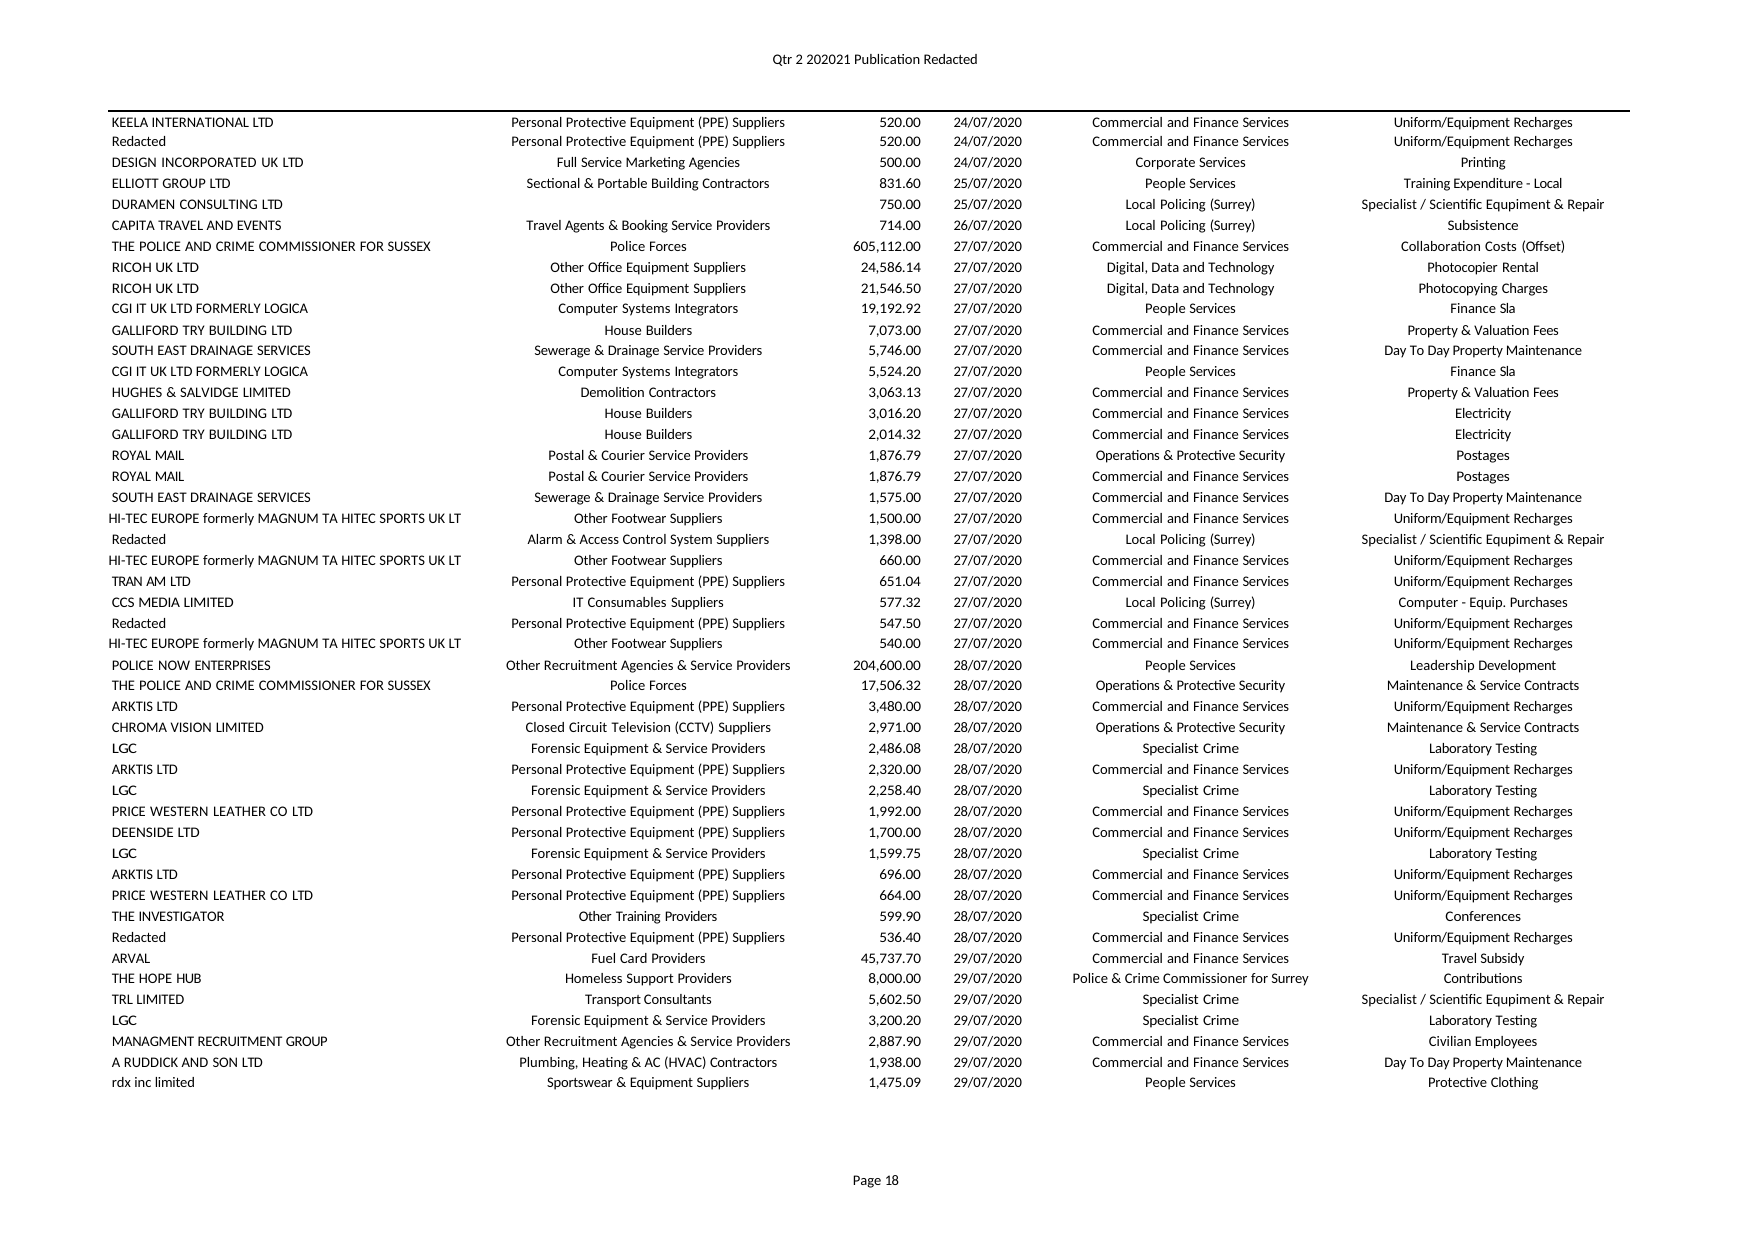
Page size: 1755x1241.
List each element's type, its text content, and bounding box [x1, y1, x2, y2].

table_cell Travel Subsidy [1337, 948, 1629, 968]
table_cell 27/07/2020 [928, 424, 1044, 445]
table_cell People Services [1045, 299, 1337, 319]
table_cell Commercial and Finance Services [1045, 864, 1337, 885]
table_cell A RUDDICK AND SON LTD [108, 1052, 465, 1073]
table_cell 1,475.09 [829, 1073, 927, 1093]
table_cell Commercial and Finance Services [1045, 550, 1337, 571]
table_cell Police Forces [465, 675, 829, 696]
table_cell Sewerage & Drainage Service Providers [465, 340, 829, 361]
table_cell ARKTIS LTD [108, 864, 465, 885]
table_cell Computer Systems Integrators [465, 299, 829, 319]
table_cell Commercial and Finance Services [1045, 487, 1337, 508]
table_cell Personal Protective Equipment (PPE) Suppliers [465, 131, 829, 152]
table_cell 696.00 [829, 864, 927, 885]
table_cell Closed Circuit Television (CCTV) Suppliers [465, 717, 829, 738]
table_cell 750.00 [829, 194, 927, 215]
table_cell Property & Valuation Fees [1337, 320, 1629, 340]
table_cell CCS MEDIA LIMITED [108, 592, 465, 613]
table_cell Uniform/Equipment Recharges [1337, 550, 1629, 571]
table_cell Specialist / Scientific Equpiment & Repair [1337, 194, 1629, 215]
table_cell MANAGMENT RECRUITMENT GROUP [108, 1031, 465, 1052]
table_cell 28/07/2020 [928, 655, 1044, 675]
table_cell 26/07/2020 [928, 215, 1044, 236]
table_cell 714.00 [829, 215, 927, 236]
table_cell ARKTIS LTD [108, 696, 465, 717]
table_cell 664.00 [829, 885, 927, 906]
table_cell LGC [108, 1010, 465, 1031]
table_cell 27/07/2020 [928, 299, 1044, 319]
table_cell 24/07/2020 [928, 112, 1044, 131]
table_cell Other Training Providers [465, 906, 829, 927]
table_cell Personal Protective Equipment (PPE) Suppliers [465, 696, 829, 717]
table_cell Commercial and Finance Services [1045, 571, 1337, 592]
table_cell Police Forces [465, 236, 829, 257]
table_cell RICOH UK LTD [108, 257, 465, 278]
table_cell 2,320.00 [829, 759, 927, 780]
table_cell Alarm & Access Control System Suppliers [465, 529, 829, 550]
table_cell 1,700.00 [829, 822, 927, 843]
table_cell Uniform/Equipment Recharges [1337, 112, 1629, 131]
table_cell 28/07/2020 [928, 906, 1044, 927]
table_cell Other Office Equipment Suppliers [465, 278, 829, 298]
table_cell 1,938.00 [829, 1052, 927, 1073]
table_cell 29/07/2020 [928, 1031, 1044, 1052]
table_cell Personal Protective Equipment (PPE) Suppliers [465, 112, 829, 131]
table_cell 27/07/2020 [928, 278, 1044, 298]
table_cell LGC [108, 738, 465, 759]
table_cell People Services [1045, 173, 1337, 194]
table_cell 24/07/2020 [928, 152, 1044, 173]
table_cell Redacted [108, 613, 465, 633]
table_cell Uniform/Equipment Recharges [1337, 927, 1629, 948]
table_cell Contributions [1337, 969, 1629, 989]
table_cell 204,600.00 [829, 655, 927, 675]
table_cell 651.04 [829, 571, 927, 592]
table_cell Redacted [108, 927, 465, 948]
table_cell 520.00 [829, 131, 927, 152]
table_cell Uniform/Equipment Recharges [1337, 613, 1629, 633]
table_cell Local Policing (Surrey) [1045, 194, 1337, 215]
table_cell 27/07/2020 [928, 592, 1044, 613]
table_cell 24/07/2020 [928, 131, 1044, 152]
table_cell Civilian Employees [1337, 1031, 1629, 1052]
table_cell 27/07/2020 [928, 445, 1044, 466]
table_cell CAPITA TRAVEL AND EVENTS [108, 215, 465, 236]
table_cell Maintenance & Service Contracts [1337, 717, 1629, 738]
table_cell 577.32 [829, 592, 927, 613]
table_cell DESIGN INCORPORATED UK LTD [108, 152, 465, 173]
table_cell Uniform/Equipment Recharges [1337, 885, 1629, 906]
table_cell Commercial and Finance Services [1045, 131, 1337, 152]
table_cell Commercial and Finance Services [1045, 613, 1337, 633]
table_cell Sectional & Portable Building Contractors [465, 173, 829, 194]
table_cell 520.00 [829, 112, 927, 131]
table_cell 27/07/2020 [928, 529, 1044, 550]
table_cell 28/07/2020 [928, 822, 1044, 843]
table_cell House Builders [465, 403, 829, 424]
table_cell Commercial and Finance Services [1045, 759, 1337, 780]
table_cell GALLIFORD TRY BUILDING LTD [108, 424, 465, 445]
table_cell Personal Protective Equipment (PPE) Suppliers [465, 801, 829, 822]
table_cell Commercial and Finance Services [1045, 320, 1337, 340]
table_cell Computer - Equip. Purchases [1337, 592, 1629, 613]
table_cell HI-TEC EUROPE formerly MAGNUM TA HITEC SPORTS UK LT [108, 508, 465, 529]
table_cell Computer Systems Integrators [465, 361, 829, 382]
table_cell 2,014.32 [829, 424, 927, 445]
table_cell 2,971.00 [829, 717, 927, 738]
table_cell 605,112.00 [829, 236, 927, 257]
table_cell 27/07/2020 [928, 403, 1044, 424]
table_cell 29/07/2020 [928, 948, 1044, 968]
table_cell 5,602.50 [829, 990, 927, 1010]
table_cell Commercial and Finance Services [1045, 340, 1337, 361]
table_cell THE HOPE HUB [108, 969, 465, 989]
table_cell Redacted [108, 529, 465, 550]
table_cell THE POLICE AND CRIME COMMISSIONER FOR SUSSEX [108, 236, 465, 257]
table_cell 3,063.13 [829, 382, 927, 403]
table_cell 2,486.08 [829, 738, 927, 759]
table_cell Commercial and Finance Services [1045, 1052, 1337, 1073]
table_cell IT Consumables Suppliers [465, 592, 829, 613]
table_cell Operations & Protective Security [1045, 675, 1337, 696]
table_cell Sewerage & Drainage Service Providers [465, 487, 829, 508]
table_cell ELLIOTT GROUP LTD [108, 173, 465, 194]
table_cell Commercial and Finance Services [1045, 112, 1337, 131]
table_cell 28/07/2020 [928, 885, 1044, 906]
table_cell 27/07/2020 [928, 257, 1044, 278]
table_cell HI-TEC EUROPE formerly MAGNUM TA HITEC SPORTS UK LT [108, 550, 465, 571]
table_cell 1,398.00 [829, 529, 927, 550]
table_cell 29/07/2020 [928, 969, 1044, 989]
table_cell Day To Day Property Maintenance [1337, 340, 1629, 361]
table_cell Commercial and Finance Services [1045, 236, 1337, 257]
table_cell CHROMA VISION LIMITED [108, 717, 465, 738]
table_cell 21,546.50 [829, 278, 927, 298]
table_cell HUGHES & SALVIDGE LIMITED [108, 382, 465, 403]
table_cell Police & Crime Commissioner for Surrey [1045, 969, 1337, 989]
table_cell People Services [1045, 361, 1337, 382]
table_cell Forensic Equipment & Service Providers [465, 843, 829, 864]
table_cell Digital, Data and Technology [1045, 278, 1337, 298]
table_cell Personal Protective Equipment (PPE) Suppliers [465, 571, 829, 592]
table_cell Local Policing (Surrey) [1045, 529, 1337, 550]
table_cell 27/07/2020 [928, 571, 1044, 592]
table_cell Personal Protective Equipment (PPE) Suppliers [465, 864, 829, 885]
table_cell TRAN AM LTD [108, 571, 465, 592]
table_cell Photocopying Charges [1337, 278, 1629, 298]
table_cell 1,876.79 [829, 445, 927, 466]
table_cell Transport Consultants [465, 990, 829, 1010]
table_cell Fuel Card Providers [465, 948, 829, 968]
table_cell 27/07/2020 [928, 361, 1044, 382]
table_cell Personal Protective Equipment (PPE) Suppliers [465, 613, 829, 633]
table_cell 27/07/2020 [928, 236, 1044, 257]
table_cell 8,000.00 [829, 969, 927, 989]
table_cell Personal Protective Equipment (PPE) Suppliers [465, 927, 829, 948]
table_cell Plumbing, Heating & AC (HVAC) Contractors [465, 1052, 829, 1073]
table_cell 29/07/2020 [928, 1073, 1044, 1093]
table_cell Commercial and Finance Services [1045, 634, 1337, 654]
table_cell [465, 194, 829, 215]
table_cell 28/07/2020 [928, 675, 1044, 696]
table_cell 45,737.70 [829, 948, 927, 968]
table_cell Postages [1337, 445, 1629, 466]
table_cell 1,599.75 [829, 843, 927, 864]
table_cell Protective Clothing [1337, 1073, 1629, 1093]
table_cell Finance Sla [1337, 361, 1629, 382]
table_cell 1,992.00 [829, 801, 927, 822]
table_cell Local Policing (Surrey) [1045, 592, 1337, 613]
table_cell ROYAL MAIL [108, 466, 465, 487]
table_cell 5,524.20 [829, 361, 927, 382]
table_cell 7,073.00 [829, 320, 927, 340]
table_cell Collaboration Costs (Offset) [1337, 236, 1629, 257]
table_cell 27/07/2020 [928, 466, 1044, 487]
table_cell House Builders [465, 424, 829, 445]
table_cell Finance Sla [1337, 299, 1629, 319]
table_cell Commercial and Finance Services [1045, 424, 1337, 445]
table_cell Forensic Equipment & Service Providers [465, 780, 829, 801]
table_cell 28/07/2020 [928, 843, 1044, 864]
table_cell Printing [1337, 152, 1629, 173]
table_cell Personal Protective Equipment (PPE) Suppliers [465, 759, 829, 780]
table_cell POLICE NOW ENTERPRISES [108, 655, 465, 675]
table_cell 19,192.92 [829, 299, 927, 319]
table_cell Travel Agents & Booking Service Providers [465, 215, 829, 236]
table_cell 28/07/2020 [928, 759, 1044, 780]
table_cell ARKTIS LTD [108, 759, 465, 780]
table_cell Training Expenditure - Local [1337, 173, 1629, 194]
table_cell DURAMEN CONSULTING LTD [108, 194, 465, 215]
table_cell Personal Protective Equipment (PPE) Suppliers [465, 885, 829, 906]
table_cell Homeless Support Providers [465, 969, 829, 989]
table_cell Subsistence [1337, 215, 1629, 236]
table_cell Other Footwear Suppliers [465, 634, 829, 654]
table_cell Leadership Development [1337, 655, 1629, 675]
table_cell RICOH UK LTD [108, 278, 465, 298]
table_cell Demolition Contractors [465, 382, 829, 403]
table_cell Operations & Protective Security [1045, 717, 1337, 738]
table_cell Uniform/Equipment Recharges [1337, 759, 1629, 780]
table_cell 28/07/2020 [928, 738, 1044, 759]
table_cell ARVAL [108, 948, 465, 968]
table_cell 25/07/2020 [928, 194, 1044, 215]
table_cell Laboratory Testing [1337, 780, 1629, 801]
table_cell SOUTH EAST DRAINAGE SERVICES [108, 340, 465, 361]
table_cell 1,876.79 [829, 466, 927, 487]
table_cell Laboratory Testing [1337, 1010, 1629, 1031]
table_cell 28/07/2020 [928, 780, 1044, 801]
table_cell Specialist Crime [1045, 906, 1337, 927]
table_cell 27/07/2020 [928, 550, 1044, 571]
table_cell Conferences [1337, 906, 1629, 927]
table_cell Uniform/Equipment Recharges [1337, 571, 1629, 592]
table_cell Redacted [108, 131, 465, 152]
table_cell Commercial and Finance Services [1045, 382, 1337, 403]
table_cell 831.60 [829, 173, 927, 194]
table_cell 3,200.20 [829, 1010, 927, 1031]
table_cell ROYAL MAIL [108, 445, 465, 466]
table_cell Specialist Crime [1045, 990, 1337, 1010]
table_cell Other Footwear Suppliers [465, 550, 829, 571]
table_cell Uniform/Equipment Recharges [1337, 508, 1629, 529]
table_cell HI-TEC EUROPE formerly MAGNUM TA HITEC SPORTS UK LT [108, 634, 465, 654]
table_cell 28/07/2020 [928, 864, 1044, 885]
table_cell Corporate Services [1045, 152, 1337, 173]
table_cell LGC [108, 780, 465, 801]
table_cell Electricity [1337, 403, 1629, 424]
table_cell CGI IT UK LTD FORMERLY LOGICA [108, 299, 465, 319]
table_cell Commercial and Finance Services [1045, 948, 1337, 968]
table_cell 27/07/2020 [928, 508, 1044, 529]
table_cell 27/07/2020 [928, 340, 1044, 361]
table_cell 27/07/2020 [928, 320, 1044, 340]
table_cell 29/07/2020 [928, 1010, 1044, 1031]
table_cell Commercial and Finance Services [1045, 696, 1337, 717]
table_cell Laboratory Testing [1337, 843, 1629, 864]
table_cell Maintenance & Service Contracts [1337, 675, 1629, 696]
table_cell rdx inc limited [108, 1073, 465, 1093]
table_cell Uniform/Equipment Recharges [1337, 696, 1629, 717]
table_cell KEELA INTERNATIONAL LTD [108, 112, 465, 131]
table_cell 1,500.00 [829, 508, 927, 529]
table_cell CGI IT UK LTD FORMERLY LOGICA [108, 361, 465, 382]
table_cell Commercial and Finance Services [1045, 822, 1337, 843]
table_cell Full Service Marketing Agencies [465, 152, 829, 173]
table_cell Commercial and Finance Services [1045, 801, 1337, 822]
table_cell 599.90 [829, 906, 927, 927]
table_cell People Services [1045, 655, 1337, 675]
table_cell People Services [1045, 1073, 1337, 1093]
table_cell 28/07/2020 [928, 696, 1044, 717]
table_cell 29/07/2020 [928, 1052, 1044, 1073]
table_cell Specialist Crime [1045, 780, 1337, 801]
table_cell Day To Day Property Maintenance [1337, 487, 1629, 508]
table_cell THE INVESTIGATOR [108, 906, 465, 927]
table_cell 17,506.32 [829, 675, 927, 696]
table_cell 28/07/2020 [928, 927, 1044, 948]
table_cell 29/07/2020 [928, 990, 1044, 1010]
table_cell 2,258.40 [829, 780, 927, 801]
table_cell 540.00 [829, 634, 927, 654]
table_cell Laboratory Testing [1337, 738, 1629, 759]
table_cell Specialist / Scientific Equpiment & Repair [1337, 529, 1629, 550]
table_cell Personal Protective Equipment (PPE) Suppliers [465, 822, 829, 843]
table_cell Specialist / Scientific Equpiment & Repair [1337, 990, 1629, 1010]
table_cell Commercial and Finance Services [1045, 508, 1337, 529]
table_cell Uniform/Equipment Recharges [1337, 131, 1629, 152]
table_cell 500.00 [829, 152, 927, 173]
table_cell Postal & Courier Service Providers [465, 445, 829, 466]
table_cell 1,575.00 [829, 487, 927, 508]
table_cell Specialist Crime [1045, 843, 1337, 864]
table_cell Commercial and Finance Services [1045, 1031, 1337, 1052]
table_cell Commercial and Finance Services [1045, 927, 1337, 948]
table_cell 27/07/2020 [928, 634, 1044, 654]
table_cell PRICE WESTERN LEATHER CO LTD [108, 801, 465, 822]
table_cell House Builders [465, 320, 829, 340]
table_cell Uniform/Equipment Recharges [1337, 864, 1629, 885]
table_cell Photocopier Rental [1337, 257, 1629, 278]
table_cell 28/07/2020 [928, 717, 1044, 738]
table_cell 536.40 [829, 927, 927, 948]
table_cell Commercial and Finance Services [1045, 466, 1337, 487]
table_cell Other Recruitment Agencies & Service Providers [465, 655, 829, 675]
table_cell TRL LIMITED [108, 990, 465, 1010]
table_cell 27/07/2020 [928, 382, 1044, 403]
table_cell Postages [1337, 466, 1629, 487]
table_cell Electricity [1337, 424, 1629, 445]
table_cell Property & Valuation Fees [1337, 382, 1629, 403]
table_cell Specialist Crime [1045, 738, 1337, 759]
table_cell 5,746.00 [829, 340, 927, 361]
table_cell 547.50 [829, 613, 927, 633]
table_cell THE POLICE AND CRIME COMMISSIONER FOR SUSSEX [108, 675, 465, 696]
table_cell 27/07/2020 [928, 613, 1044, 633]
table_cell GALLIFORD TRY BUILDING LTD [108, 403, 465, 424]
table_cell Forensic Equipment & Service Providers [465, 1010, 829, 1031]
table_cell Day To Day Property Maintenance [1337, 1052, 1629, 1073]
table_cell Postal & Courier Service Providers [465, 466, 829, 487]
table_cell Commercial and Finance Services [1045, 403, 1337, 424]
table_cell 660.00 [829, 550, 927, 571]
table_cell GALLIFORD TRY BUILDING LTD [108, 320, 465, 340]
table_cell Other Recruitment Agencies & Service Providers [465, 1031, 829, 1052]
table_cell Commercial and Finance Services [1045, 885, 1337, 906]
table_cell LGC [108, 843, 465, 864]
table_cell 3,016.20 [829, 403, 927, 424]
table_cell SOUTH EAST DRAINAGE SERVICES [108, 487, 465, 508]
table_cell 25/07/2020 [928, 173, 1044, 194]
table_cell Uniform/Equipment Recharges [1337, 822, 1629, 843]
table_cell PRICE WESTERN LEATHER CO LTD [108, 885, 465, 906]
table_cell 2,887.90 [829, 1031, 927, 1052]
table_cell Uniform/Equipment Recharges [1337, 801, 1629, 822]
table_cell 3,480.00 [829, 696, 927, 717]
table_cell Operations & Protective Security [1045, 445, 1337, 466]
table_cell Sportswear & Equipment Suppliers [465, 1073, 829, 1093]
table_cell Other Office Equipment Suppliers [465, 257, 829, 278]
table_cell Uniform/Equipment Recharges [1337, 634, 1629, 654]
table_cell 27/07/2020 [928, 487, 1044, 508]
table_cell Specialist Crime [1045, 1010, 1337, 1031]
table_cell DEENSIDE LTD [108, 822, 465, 843]
table_cell Forensic Equipment & Service Providers [465, 738, 829, 759]
table_cell Other Footwear Suppliers [465, 508, 829, 529]
table_cell 28/07/2020 [928, 801, 1044, 822]
table_cell Local Policing (Surrey) [1045, 215, 1337, 236]
table_cell Digital, Data and Technology [1045, 257, 1337, 278]
table_cell 24,586.14 [829, 257, 927, 278]
